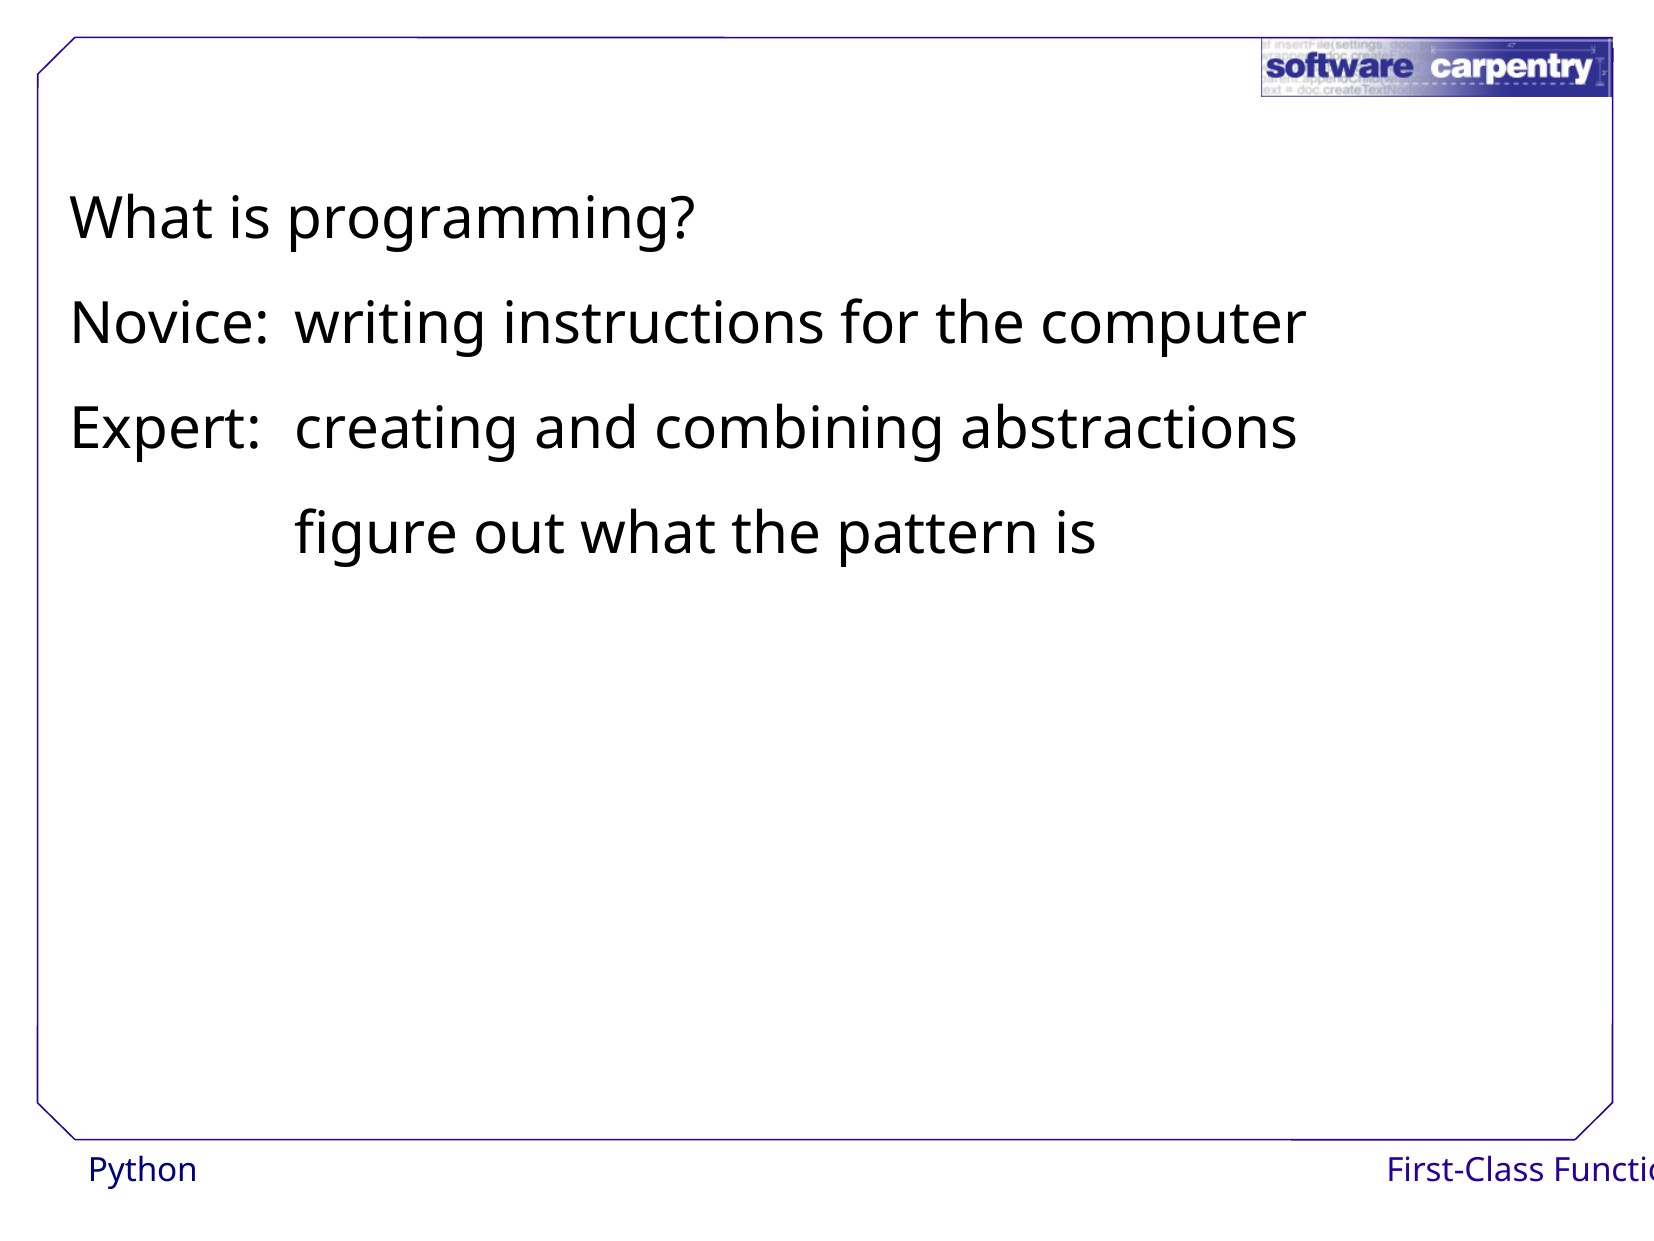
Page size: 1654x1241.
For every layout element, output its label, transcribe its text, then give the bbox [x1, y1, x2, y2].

text_box What is programming? Novice: writing instructions for the computer Expert: creating and combining abstractions figure out what the pattern is [54, 137, 1473, 574]
picture [1261, 39, 1613, 97]
